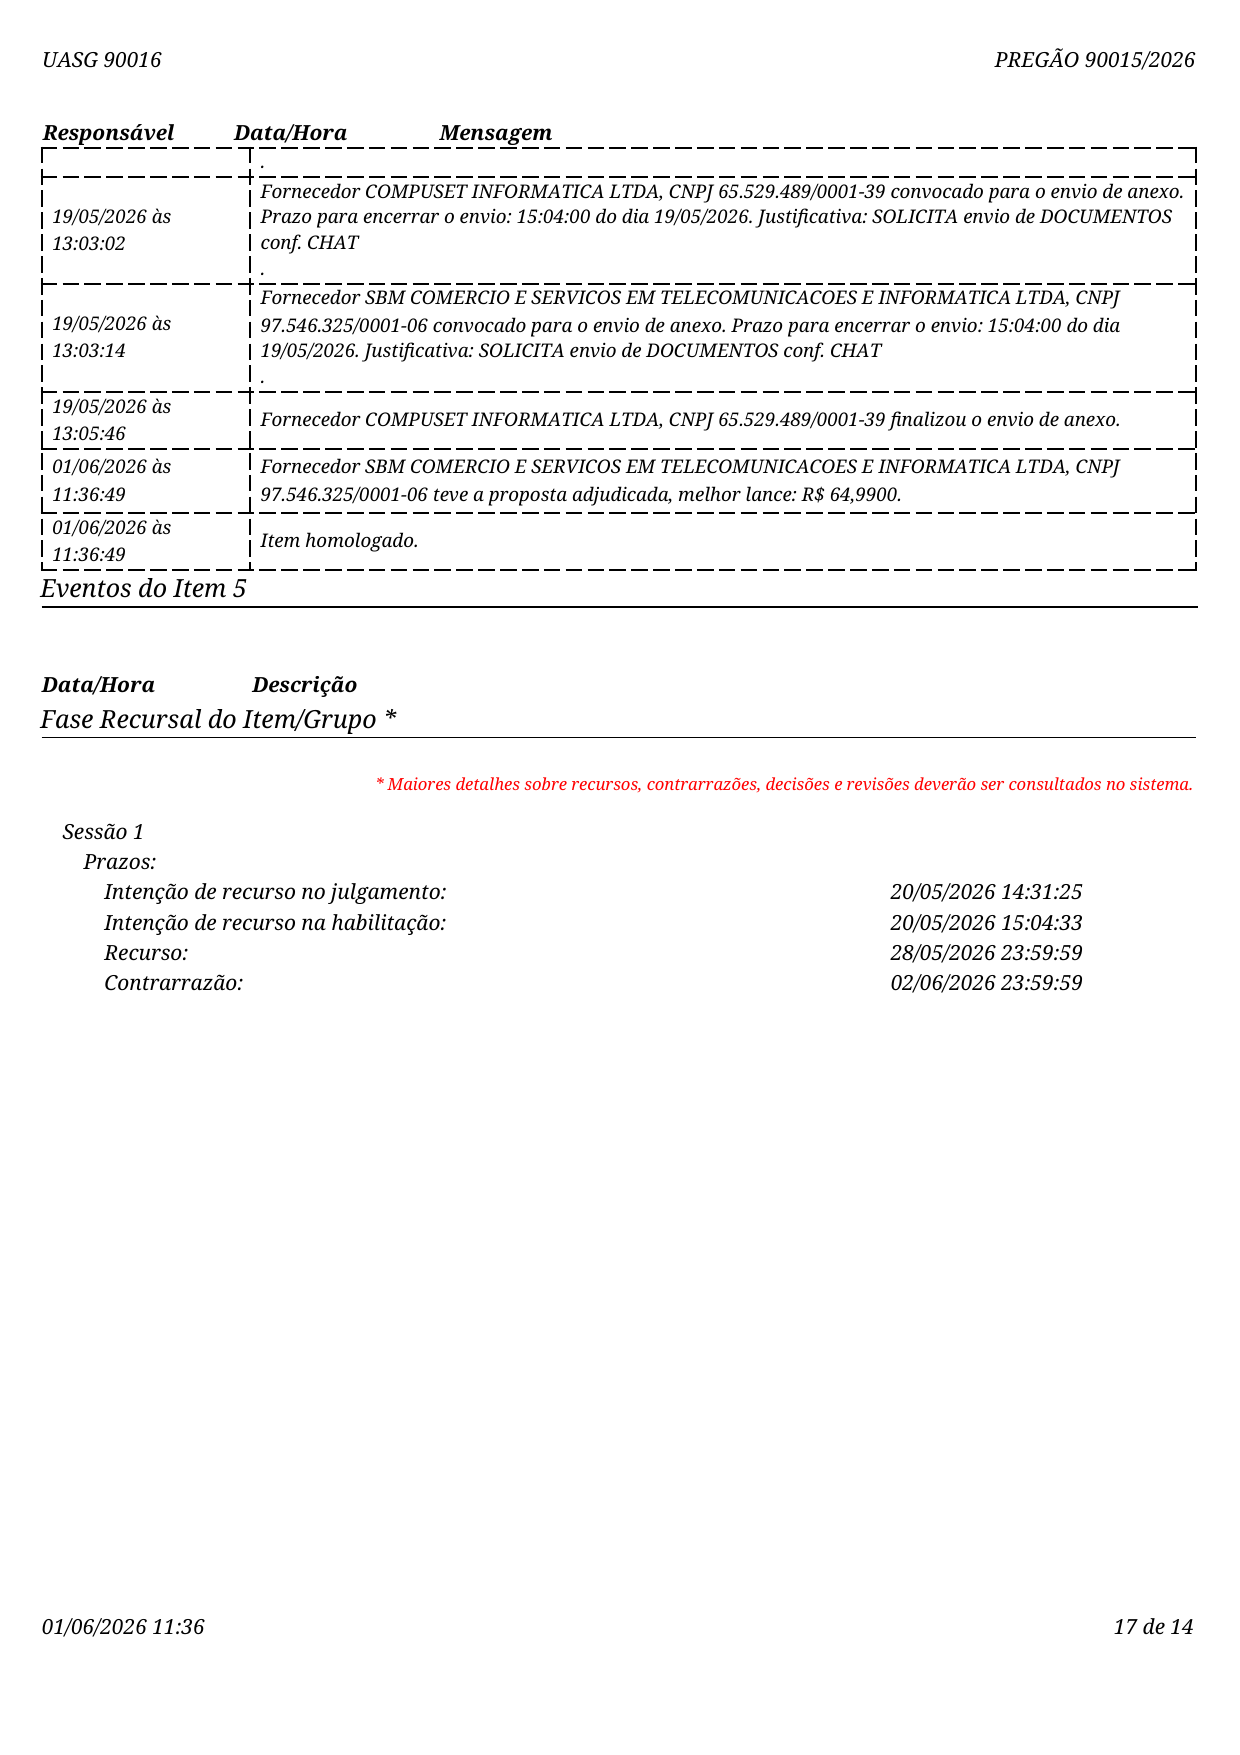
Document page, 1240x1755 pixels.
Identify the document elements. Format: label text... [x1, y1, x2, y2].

table_cell 02/06/2026 23:59:59 [518, 968, 1085, 998]
table_cell 19/05/2026 às 13:03:02 [42, 176, 250, 282]
table_cell 28/05/2026 23:59:59 [518, 938, 1085, 968]
table_cell 19/05/2026 às 13:03:14 [42, 283, 250, 391]
table_header Sessão 1 Prazos: [63, 817, 518, 877]
table_cell Fornecedor SBM COMERCIO E SERVICOS EM TELECOMUNICACOES E INFORMATICA LTDA, CNPJ 97.546.325/0001-06 convocado para o envio de anexo. Prazo para encerrar o envio: 15:04:00 do dia 19/05/2026. Justificativa: SOLICITA envio de DOCUMENTOS conf. CHAT . [250, 283, 1196, 391]
text Fase Recursal do Item/Grupo * [40, 701, 1196, 735]
table_cell 19/05/2026 às 13:05:46 [42, 391, 250, 447]
table_cell 01/06/2026 às 11:36:49 [42, 512, 250, 569]
text Eventos do Item 5 [40, 571, 1196, 605]
table_cell Fornecedor COMPUSET INFORMATICA LTDA, CNPJ 65.529.489/0001-39 finalizou o envio de anexo. [250, 391, 1196, 447]
text * Maiores detalhes sobre recursos, contrarrazões, decisões e revisões deverão ser consultados no sistema. [42, 773, 1196, 795]
text Data/Hora Descrição [42, 671, 1196, 699]
table_cell Contrarrazão: [63, 968, 518, 998]
table_cell Item homologado. [250, 512, 1196, 569]
table_cell Intenção de recurso na habilitação: [63, 908, 518, 938]
table_cell Intenção de recurso no julgamento: [63, 878, 518, 908]
table_cell Fornecedor COMPUSET INFORMATICA LTDA, CNPJ 65.529.489/0001-39 convocado para o envio de anexo. Prazo para encerrar o envio: 15:04:00 do dia 19/05/2026. Justificativa: SOLICITA envio de DOCUMENTOS conf. CHAT . [250, 176, 1196, 282]
table_cell Fornecedor SBM COMERCIO E SERVICOS EM TELECOMUNICACOES E INFORMATICA LTDA, CNPJ 97.546.325/0001-06 teve a proposta adjudicada, melhor lance: R$ 64,9900. [250, 448, 1196, 512]
table_cell 20/05/2026 15:04:33 [518, 908, 1085, 938]
table_cell 01/06/2026 às 11:36:49 [42, 448, 250, 512]
table_header . [250, 147, 1196, 176]
table_cell Recurso: [63, 938, 518, 968]
table_cell 20/05/2026 14:31:25 [518, 878, 1085, 908]
table_header [518, 817, 1085, 877]
table_header [42, 147, 250, 176]
